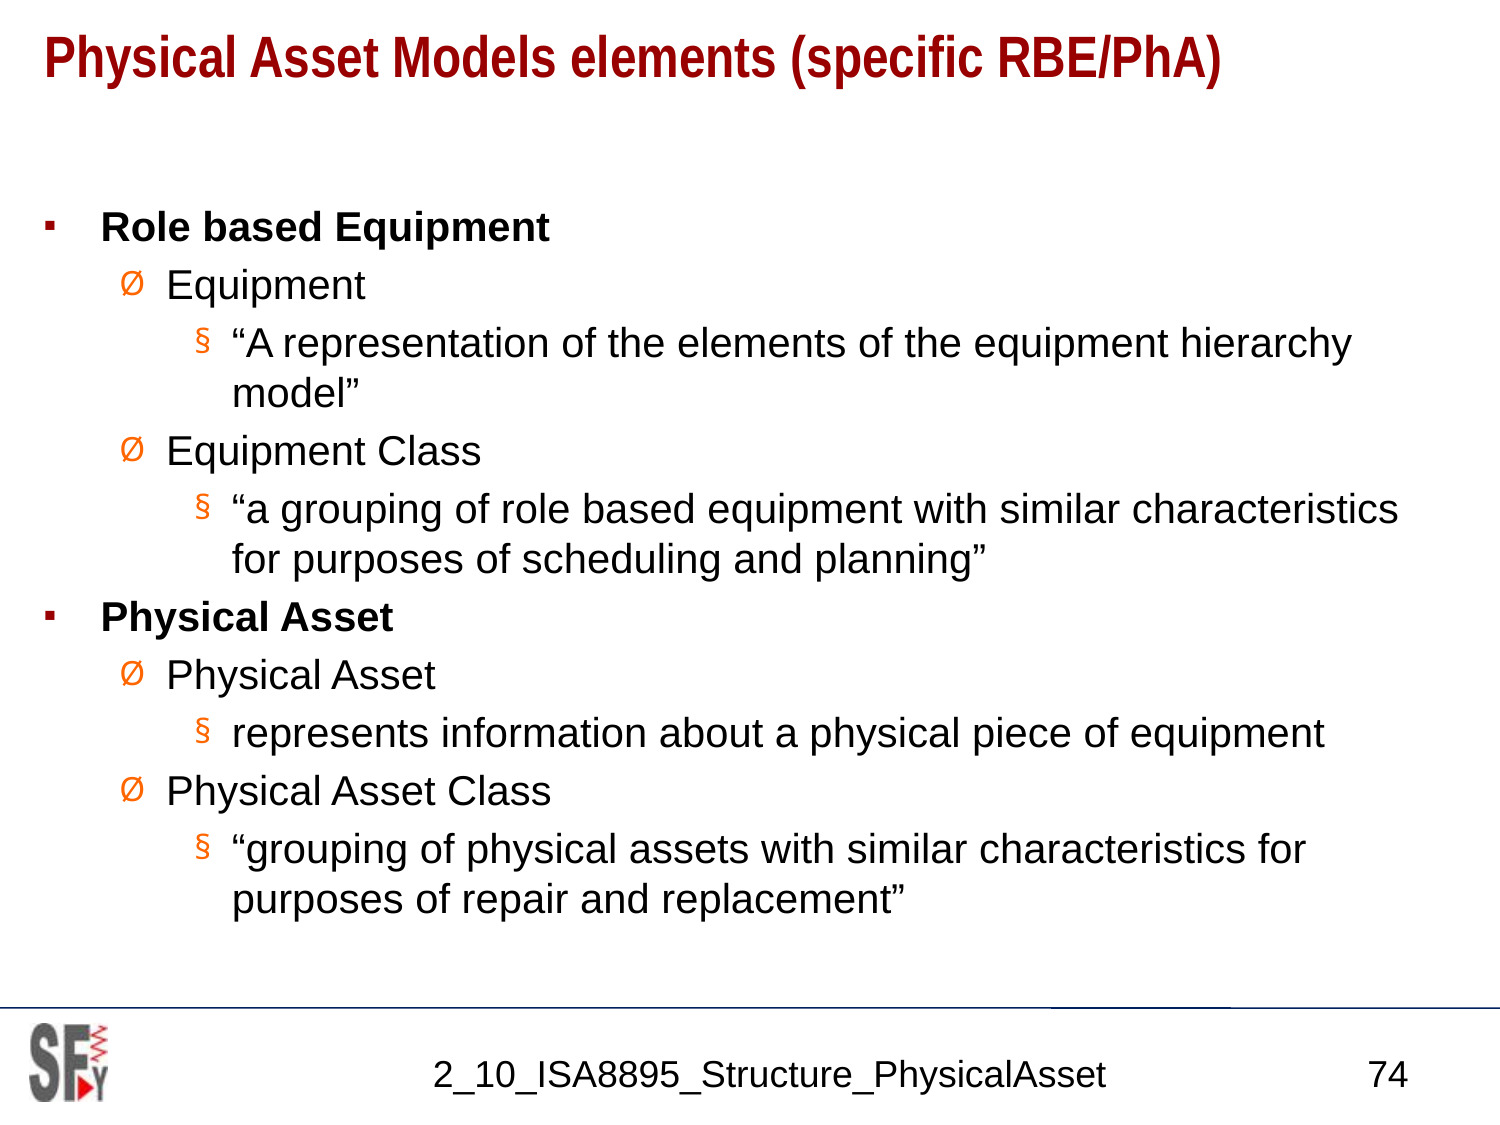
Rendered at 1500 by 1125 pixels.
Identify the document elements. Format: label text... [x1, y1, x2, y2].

picture [29, 1023, 108, 1102]
slide_number [1352, 1034, 1490, 1103]
footer 2_10_ISA8895_Structure_PhysicalAsset [417, 1034, 1352, 1103]
list Role based Equipment Equipment “A representation of the elements of the equipment hierarchy model” Equipment Class “a grouping of role based equipment with similar characteristics for purposes of scheduling and planning” Physical Asset Physical Asset represents information about a physical piece of equipment Physical Asset Class “grouping of physical assets with similar characteristics for purposes of repair and replacement” [29, 184, 1471, 988]
title Physical Asset Models elements (specific RBE/PhA) [29, 12, 1471, 138]
